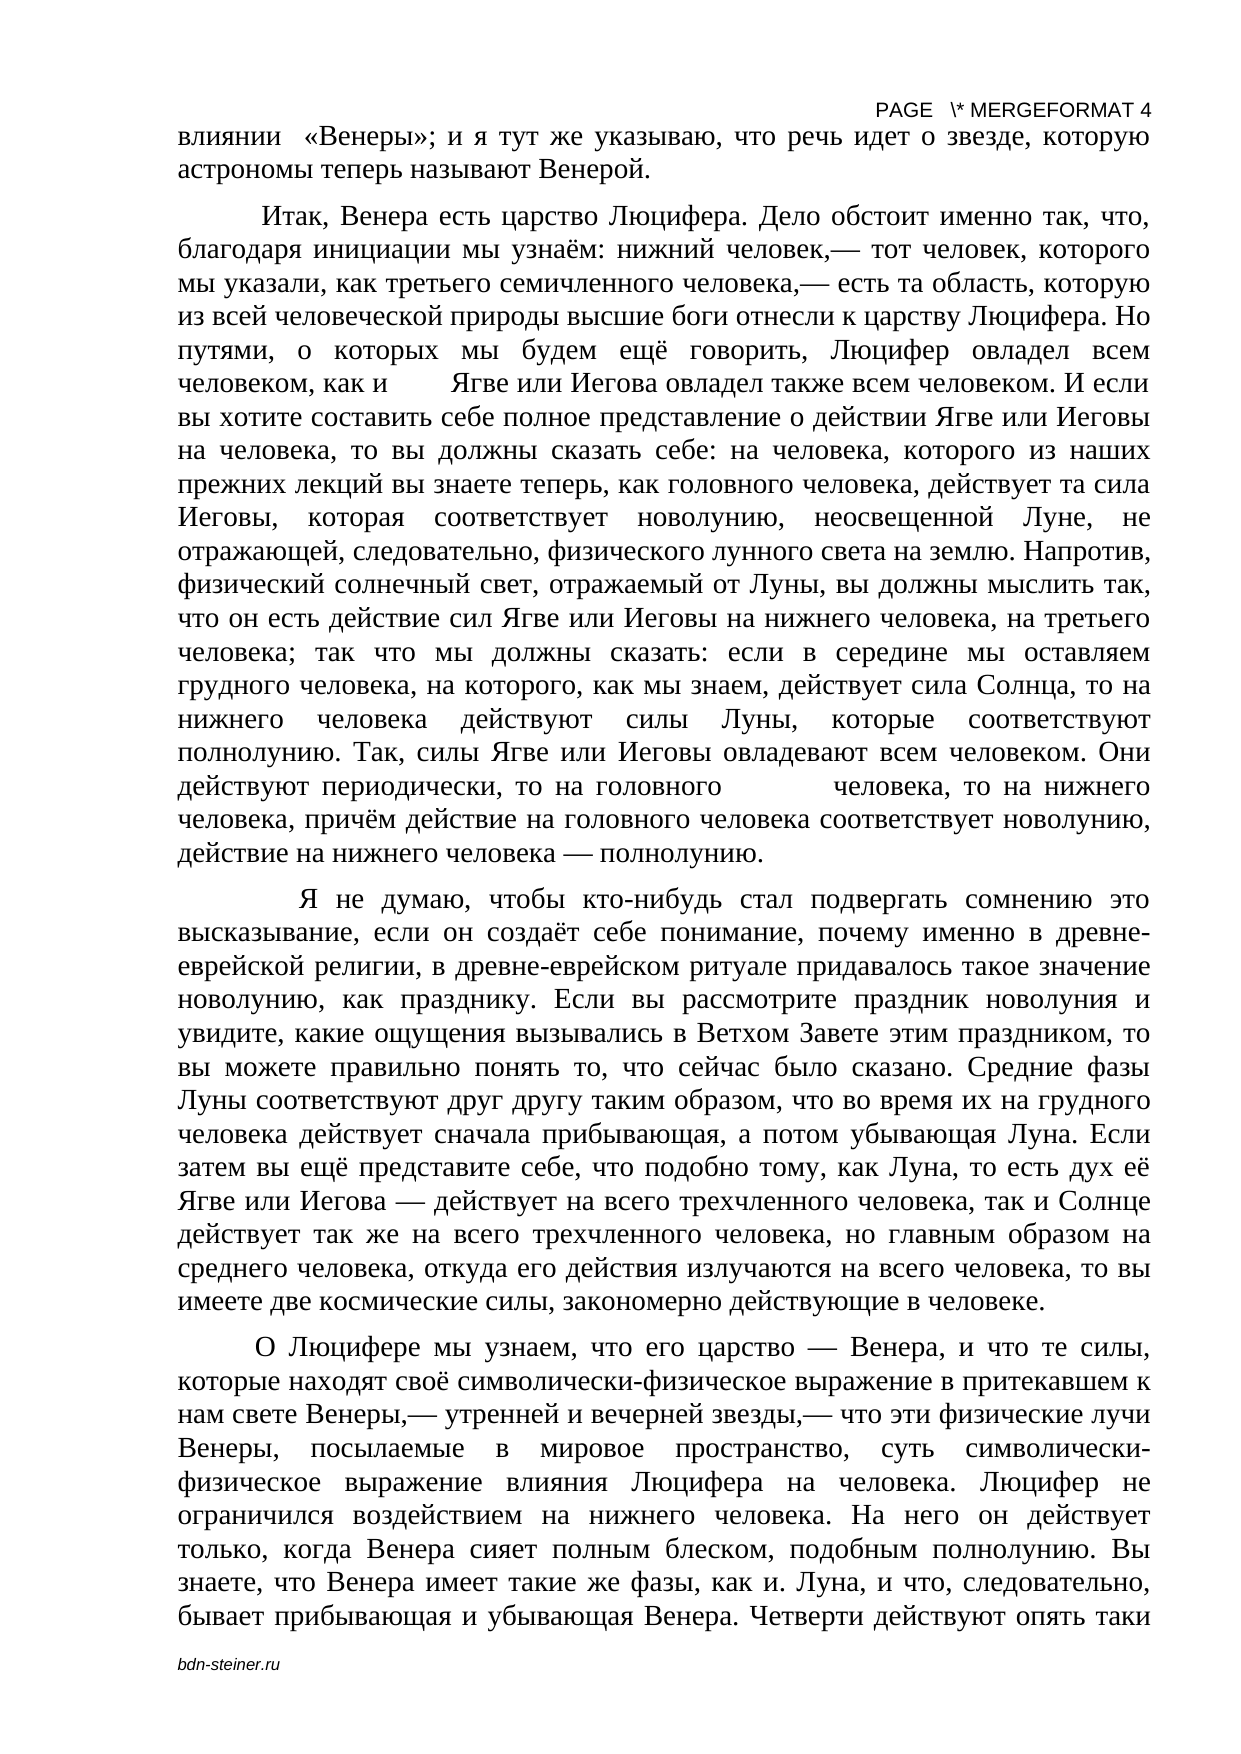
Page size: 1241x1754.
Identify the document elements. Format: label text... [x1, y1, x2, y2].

text Я не думаю, чтобы кто-нибудь стал подвергать сомнению это высказывание, если он создаёт себе понимание, почему именно в древне-еврейской религии, в древне-еврейском ритуале придавалось такое значение новолунию, как празднику. Если вы рассмотрите праздник новолуния и увидите, какие ощущения вызывались в Ветхом Завете этим праздником, то вы можете правильно понять то, что сейчас было сказано. Средние фазы Луны соответствуют друг другу таким образом, что во время их на грудного человека действует сначала прибывающая, а потом убывающая Луна. Если затем вы ещё представите себе, что подобно тому, как Луна, то есть дух её Ягве или Иегова — действует на всего трехчленного человека, так и Солнце действует так же на всего трехчленного человека, но главным образом на среднего человека, откуда его действия излучаются на всего человека, то вы имеете две космические силы, закономерно действующие в человеке. [177, 881, 1152, 1317]
text О Люцифере мы узнаем, что его царство — Венера, и что те силы, которые находят своё символически-физическое выражение в притекавшем к нам свете Венеры,— утренней и вечерней звезды,— что эти физические лучи Венеры, посылаемые в мировое пространство, суть символически-физическое выражение влияния Люцифера на человека. Люцифер не ограничился воздействием на нижнего человека. На него он действует только, когда Венера сияет полным блеском, подобным полнолунию. Вы знаете, что Венера имеет такие же фазы, как и. Луна, и что, следовательно, бывает прибывающая и убывающая Венера. Четверти действуют опять таки [177, 1329, 1152, 1631]
text влиянии «Венеры»; и я тут же указываю, что речь идет о звезде, которую астрономы теперь называют Венерой. [177, 118, 1152, 185]
text Итак, Венера есть царство Люцифера. Дело обстоит именно так, что, благодаря инициации мы узнаём: нижний человек,— тот человек, которого мы указали, как третьего семичленного человека,— есть та область, которую из всей человеческой природы высшие боги отнесли к царству Люцифера. Но путями, о которых мы будем ещё говорить, Люцифер овладел всем человеком, как и Ягве или Иегова овладел также всем человеком. И если вы хотите составить себе полное представление о действии Ягве или Иеговы на человека, то вы должны сказать себе: на человека, которого из наших прежних лекций вы знаете теперь, как головного человека, действует та сила Иеговы, которая соответствует новолунию, неосвещенной Луне, не отражающей, следовательно, физического лунного света на землю. Напротив, физический солнечный свет, отражаемый от Луны, вы должны мыслить так, что он есть действие сил Ягве или Иеговы на нижнего человека, на третьего человека; так что мы должны сказать: если в середине мы оставляем грудного человека, на которого, как мы знаем, действует сила Солнца, то на нижнего человека действуют силы Луны, которые соответствуют полнолунию. Так, силы Ягве или Иеговы овладевают всем человеком. Они действуют периодически, то на головного человека, то на нижнего человека, причём действие на головного человека соответствует новолунию, действие на нижнего человека — полнолунию. [177, 198, 1152, 868]
